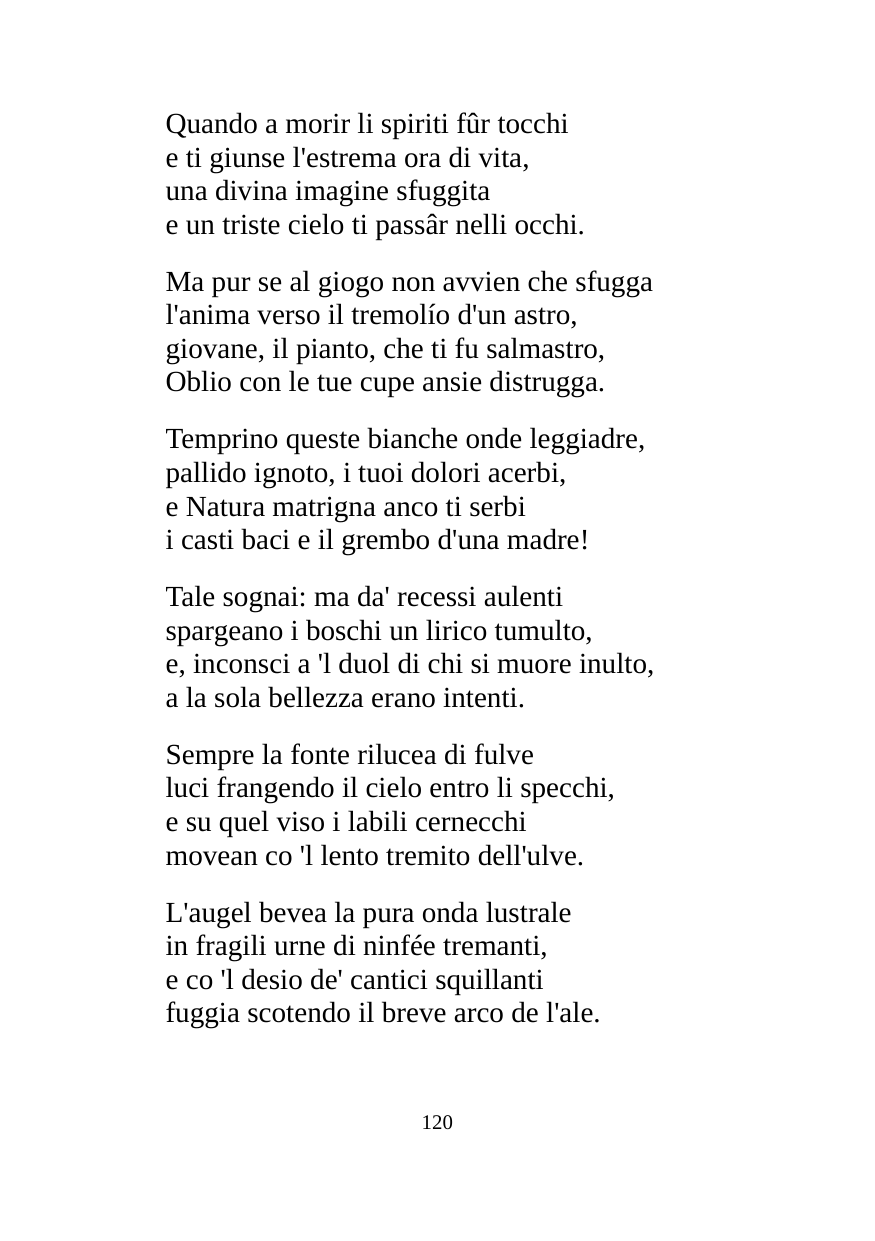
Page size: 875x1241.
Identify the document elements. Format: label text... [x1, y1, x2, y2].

text Ma pur se al giogo non avvien che sfugga l'anima verso il tremolío d'un astro, giovane, il pianto, che ti fu salmastro, Oblio con le tue cupe ansie distrugga. [165, 264, 768, 398]
text Sempre la fonte rilucea di fulve luci frangendo il cielo entro li specchi, e su quel viso i labili cernecchi movean co 'l lento tremito dell'ulve. [165, 737, 768, 871]
text L'augel bevea la pura onda lustrale in fragili urne di ninfée tremanti, e co 'l desio de' cantici squillanti fuggia scotendo il breve arco de l'ale. [165, 895, 768, 1029]
text Temprino queste bianche onde leggiadre, pallido ignoto, i tuoi dolori acerbi, e Natura matrigna anco ti serbi i casti baci e il grembo d'una madre! [165, 422, 768, 556]
text Quando a morir li spiriti fûr tocchi e ti giunse l'estrema ora di vita, una divina imagine sfuggita e un triste cielo ti passâr nelli occhi. [165, 106, 768, 240]
text Tale sognai: ma da' recessi aulenti spargeano i boschi un lirico tumulto, e, inconsci a 'l duol di chi si muore inulto, a la sola bellezza erano intenti. [165, 579, 768, 713]
